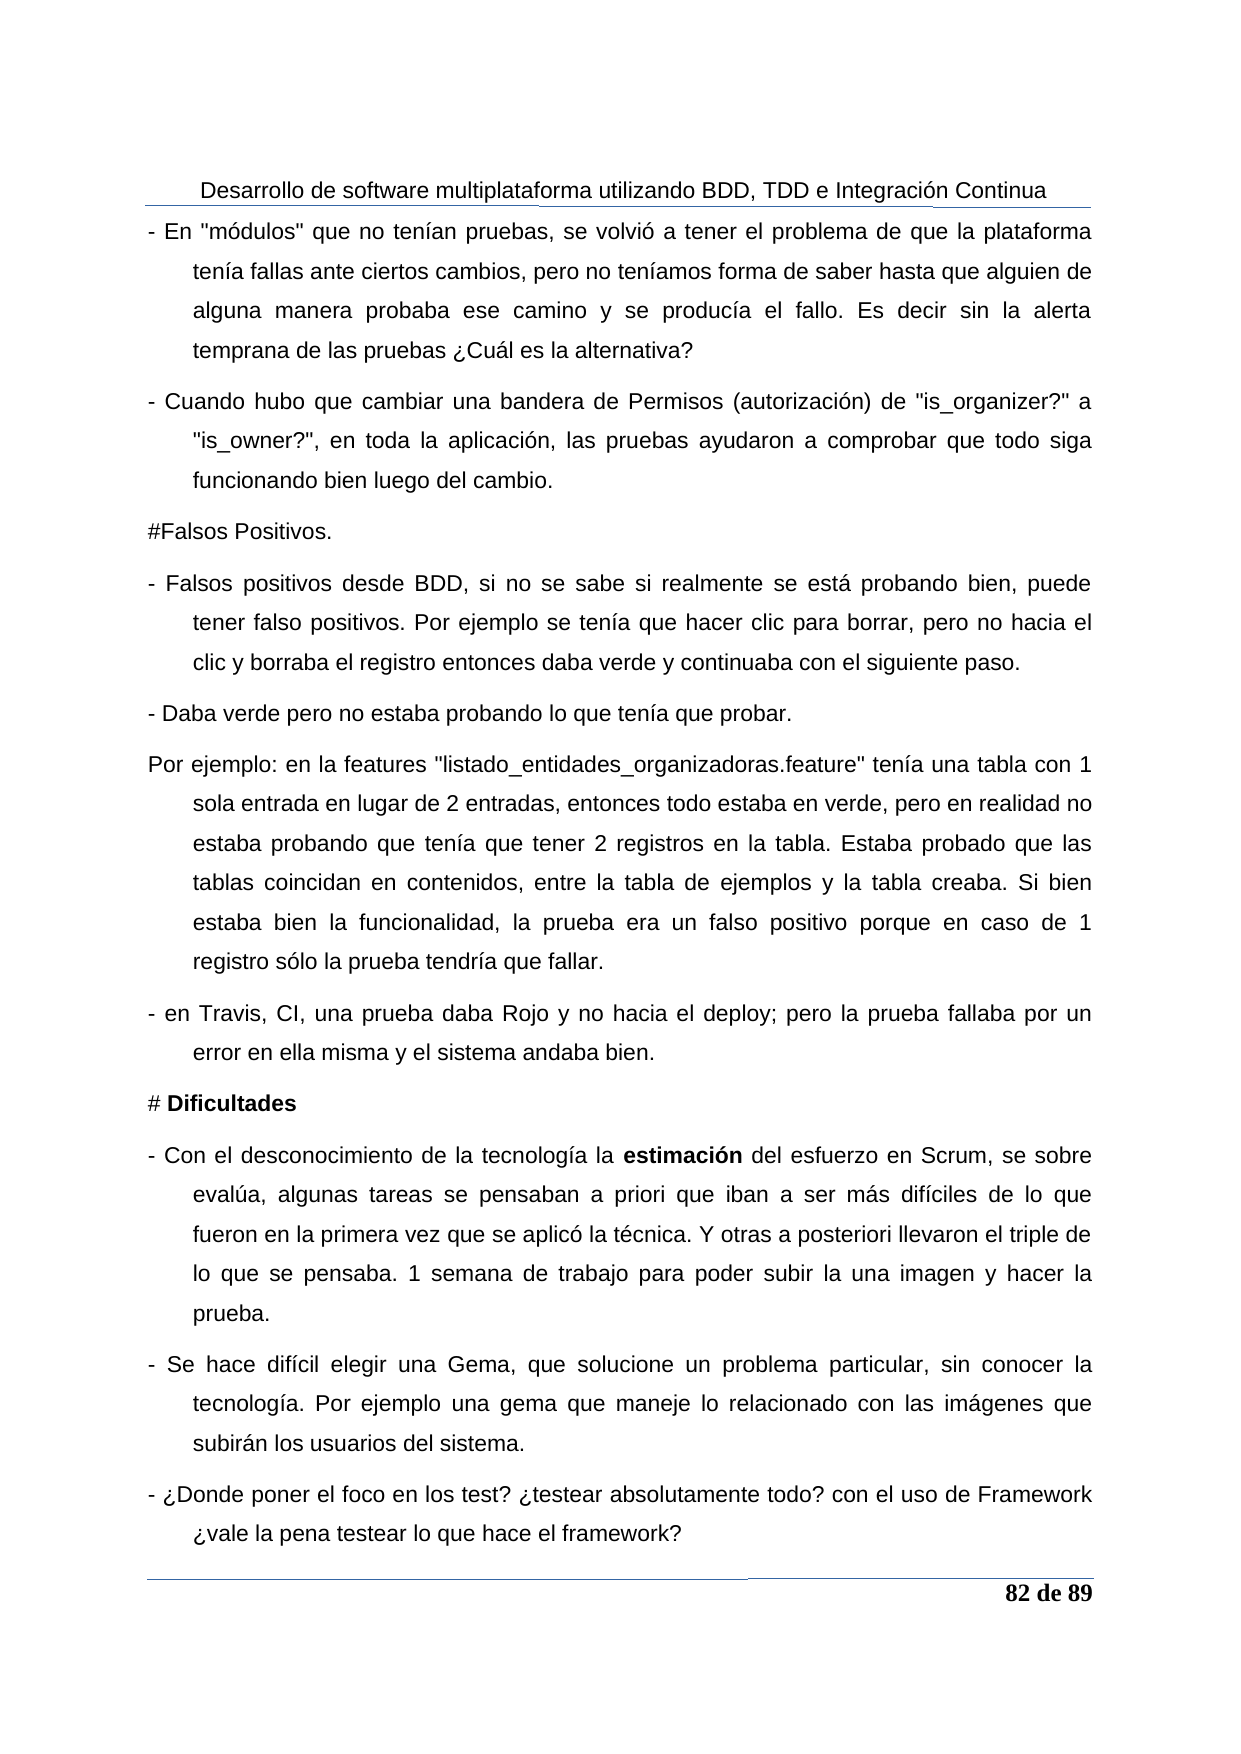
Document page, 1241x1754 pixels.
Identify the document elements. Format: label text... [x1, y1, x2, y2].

list #Falsos Positivos. [148, 518, 1093, 544]
list - Con el desconocimiento de la tecnología la estimación del esfuerzo en Scrum, se sobre evalúa, algunas tareas se pensaban a priori que iban a ser más difíciles de lo que fueron en la primera vez que se aplicó la técnica. Y otras a posteriori llevaron el triple de lo que se pensaba. 1 semana de trabajo para poder subir la una imagen y hacer la prueba. [148, 1142, 1093, 1326]
list - ¿Donde poner el foco en los test? ¿testear absolutamente todo? con el uso de Framework ¿vale la pena testear lo que hace el framework? [148, 1481, 1093, 1547]
list - En "módulos" que no tenían pruebas, se volvió a tener el problema de que la plataforma tenía fallas ante ciertos cambios, pero no teníamos forma de saber hasta que alguien de alguna manera probaba ese camino y se producía el fallo. Es decir sin la alerta temprana de las pruebas ¿Cuál es la alternativa? [148, 218, 1093, 363]
list - Daba verde pero no estaba probando lo que tenía que probar. [148, 700, 1093, 726]
list # Dificultades [148, 1090, 1093, 1117]
list Por ejemplo: en la features "listado_entidades_organizadoras.feature" tenía una tabla con 1 sola entrada en lugar de 2 entradas, entonces todo estaba en verde, pero en realidad no estaba probando que tenía que tener 2 registros en la tabla. Estaba probado que las tablas coincidan en contenidos, entre la tabla de ejemplos y la tabla creaba. Si bien estaba bien la funcionalidad, la prueba era un falso positivo porque en caso de 1 registro sólo la prueba tendría que fallar. [148, 751, 1093, 975]
list - Falsos positivos desde BDD, si no se sabe si realmente se está probando bien, puede tener falso positivos. Por ejemplo se tenía que hacer clic para borrar, pero no hacia el clic y borraba el registro entonces daba verde y continuaba con el siguiente paso. [148, 569, 1093, 675]
list - Se hace difícil elegir una Gema, que solucione un problema particular, sin conocer la tecnología. Por ejemplo una gema que maneje lo relacionado con las imágenes que subirán los usuarios del sistema. [148, 1351, 1093, 1456]
list - Cuando hubo que cambiar una bandera de Permisos (autorización) de "is_organizer?" a "is_owner?", en toda la aplicación, las pruebas ayudaron a comprobar que todo siga funcionando bien luego del cambio. [148, 388, 1093, 493]
list - en Travis, CI, una prueba daba Rojo y no hacia el deploy; pero la prueba fallaba por un error en ella misma y el sistema andaba bien. [148, 999, 1093, 1065]
